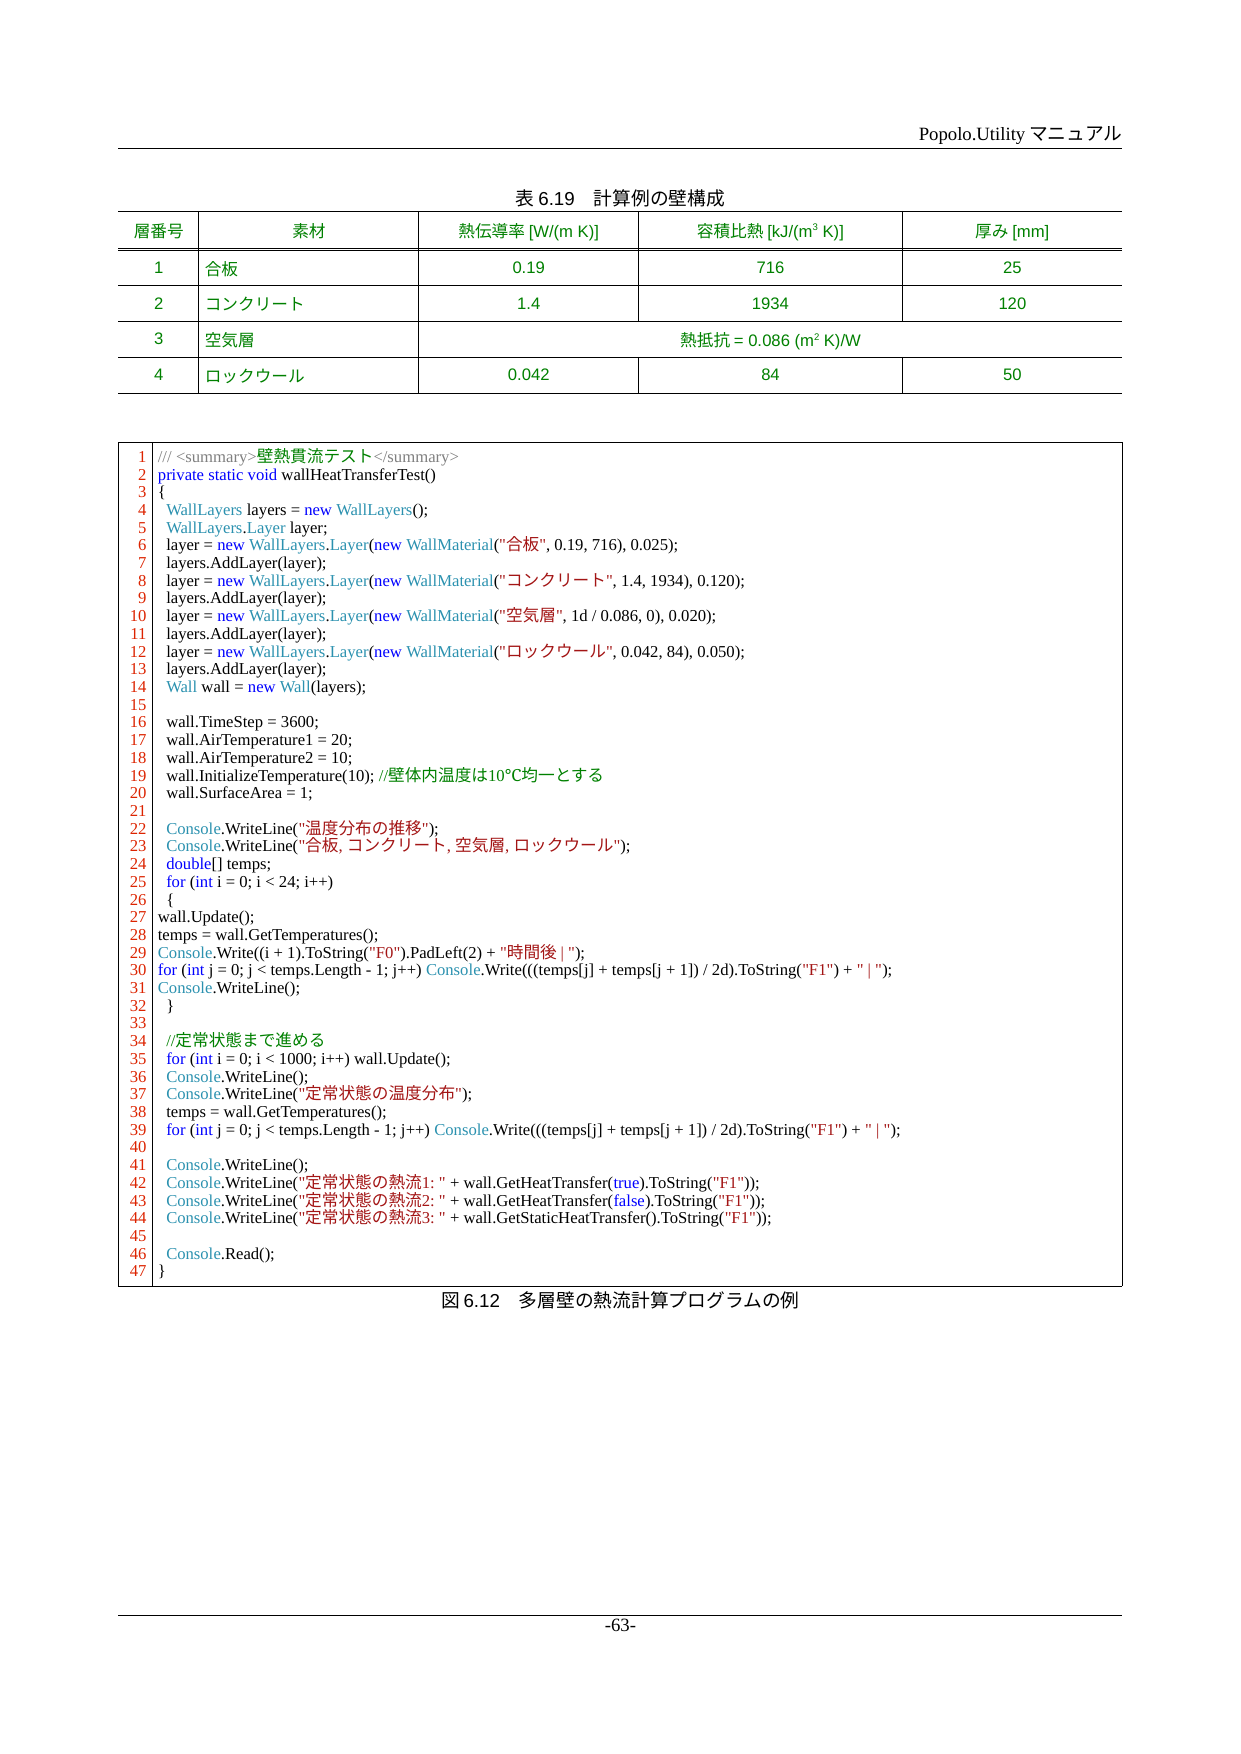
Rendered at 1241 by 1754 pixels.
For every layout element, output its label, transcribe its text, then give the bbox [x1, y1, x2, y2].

table_cell 1934 [639, 286, 902, 321]
table_cell 空気層 [199, 322, 418, 357]
table_header 1 2 3 4 5 6 7 8 9 10 11 12 13 14 15 16 17 18 19 20 21 22 23 24 25 26 27 28 29 30 31 32 33 34 35 36 37 38 39 40 41 42 43 44 45 46 47 [119, 443, 152, 1286]
table_header 容積比熱 [kJ/(m3 K)] [639, 212, 902, 247]
table_cell 3 [118, 322, 198, 357]
table_cell 120 [903, 286, 1122, 321]
table_header /// <summary>壁熱貫流テスト</summary> private static void wallHeatTransferTest() { WallLayers layers = new WallLayers(); WallLayers.Layer layer; layer = new WallLayers.Layer(new WallMaterial("合板", 0.19, 716), 0.025); layers.AddLayer(layer); layer = new WallLayers.Layer(new WallMaterial("コンクリート", 1.4, 1934), 0.120); layers.AddLayer(layer); layer = new WallLayers.Layer(new WallMaterial("空気層", 1d / 0.086, 0), 0.020); layers.AddLayer(layer); layer = new WallLayers.Layer(new WallMaterial("ロックウール", 0.042, 84), 0.050); layers.AddLayer(layer); Wall wall = new Wall(layers); wall.TimeStep = 3600; wall.AirTemperature1 = 20; wall.AirTemperature2 = 10; wall.InitializeTemperature(10); //壁体内温度は10℃均一とする wall.SurfaceArea = 1; Console.WriteLine("温度分布の推移"); Console.WriteLine("合板, コンクリート, 空気層, ロックウール"); double[] temps; for (int i = 0; i < 24; i++) { wall.Update(); temps = wall.GetTemperatures(); Console.Write((i + 1).ToString("F0").PadLeft(2) + "時間後 | "); for (int j = 0; j < temps.Length - 1; j++) Console.Write(((temps[j] + temps[j + 1]) / 2d).ToString("F1") + " | "); Console.WriteLine(); } //定常状態まで進める for (int i = 0; i < 1000; i++) wall.Update(); Console.WriteLine(); Console.WriteLine("定常状態の温度分布"); temps = wall.GetTemperatures(); for (int j = 0; j < temps.Length - 1; j++) Console.Write(((temps[j] + temps[j + 1]) / 2d).ToString("F1") + " | "); Console.WriteLine(); Console.WriteLine("定常状態の熱流1: " + wall.GetHeatTransfer(true).ToString("F1")); Console.WriteLine("定常状態の熱流2: " + wall.GetHeatTransfer(false).ToString("F1")); Console.WriteLine("定常状態の熱流3: " + wall.GetStaticHeatTransfer().ToString("F1")); Console.Read(); } [153, 443, 1122, 1286]
table_cell コンクリート [199, 286, 418, 321]
table_cell 50 [903, 358, 1122, 393]
table_cell 合板 [199, 251, 418, 285]
table_cell ロックウール [199, 358, 418, 393]
text 表6.19 計算例の壁構成 [118, 184, 1122, 211]
table_header 層番号 [118, 212, 198, 247]
table_cell 1 [118, 251, 198, 285]
table_header 熱伝導率 [W/(m K)] [419, 212, 638, 247]
table_cell 4 [118, 358, 198, 393]
table_cell 716 [639, 251, 902, 285]
table_header 厚み [mm] [903, 212, 1122, 247]
table_cell 1.4 [419, 286, 638, 321]
table_cell 0.19 [419, 251, 638, 285]
table_cell 0.042 [419, 358, 638, 393]
table_cell 熱抵抗 = 0.086 (m2 K)/W [419, 322, 1122, 357]
table_cell 2 [118, 286, 198, 321]
table_header 素材 [199, 212, 418, 247]
text 図6.12 多層壁の熱流計算プログラムの例 [118, 1287, 1122, 1313]
table_cell 25 [903, 251, 1122, 285]
table_cell 84 [639, 358, 902, 393]
